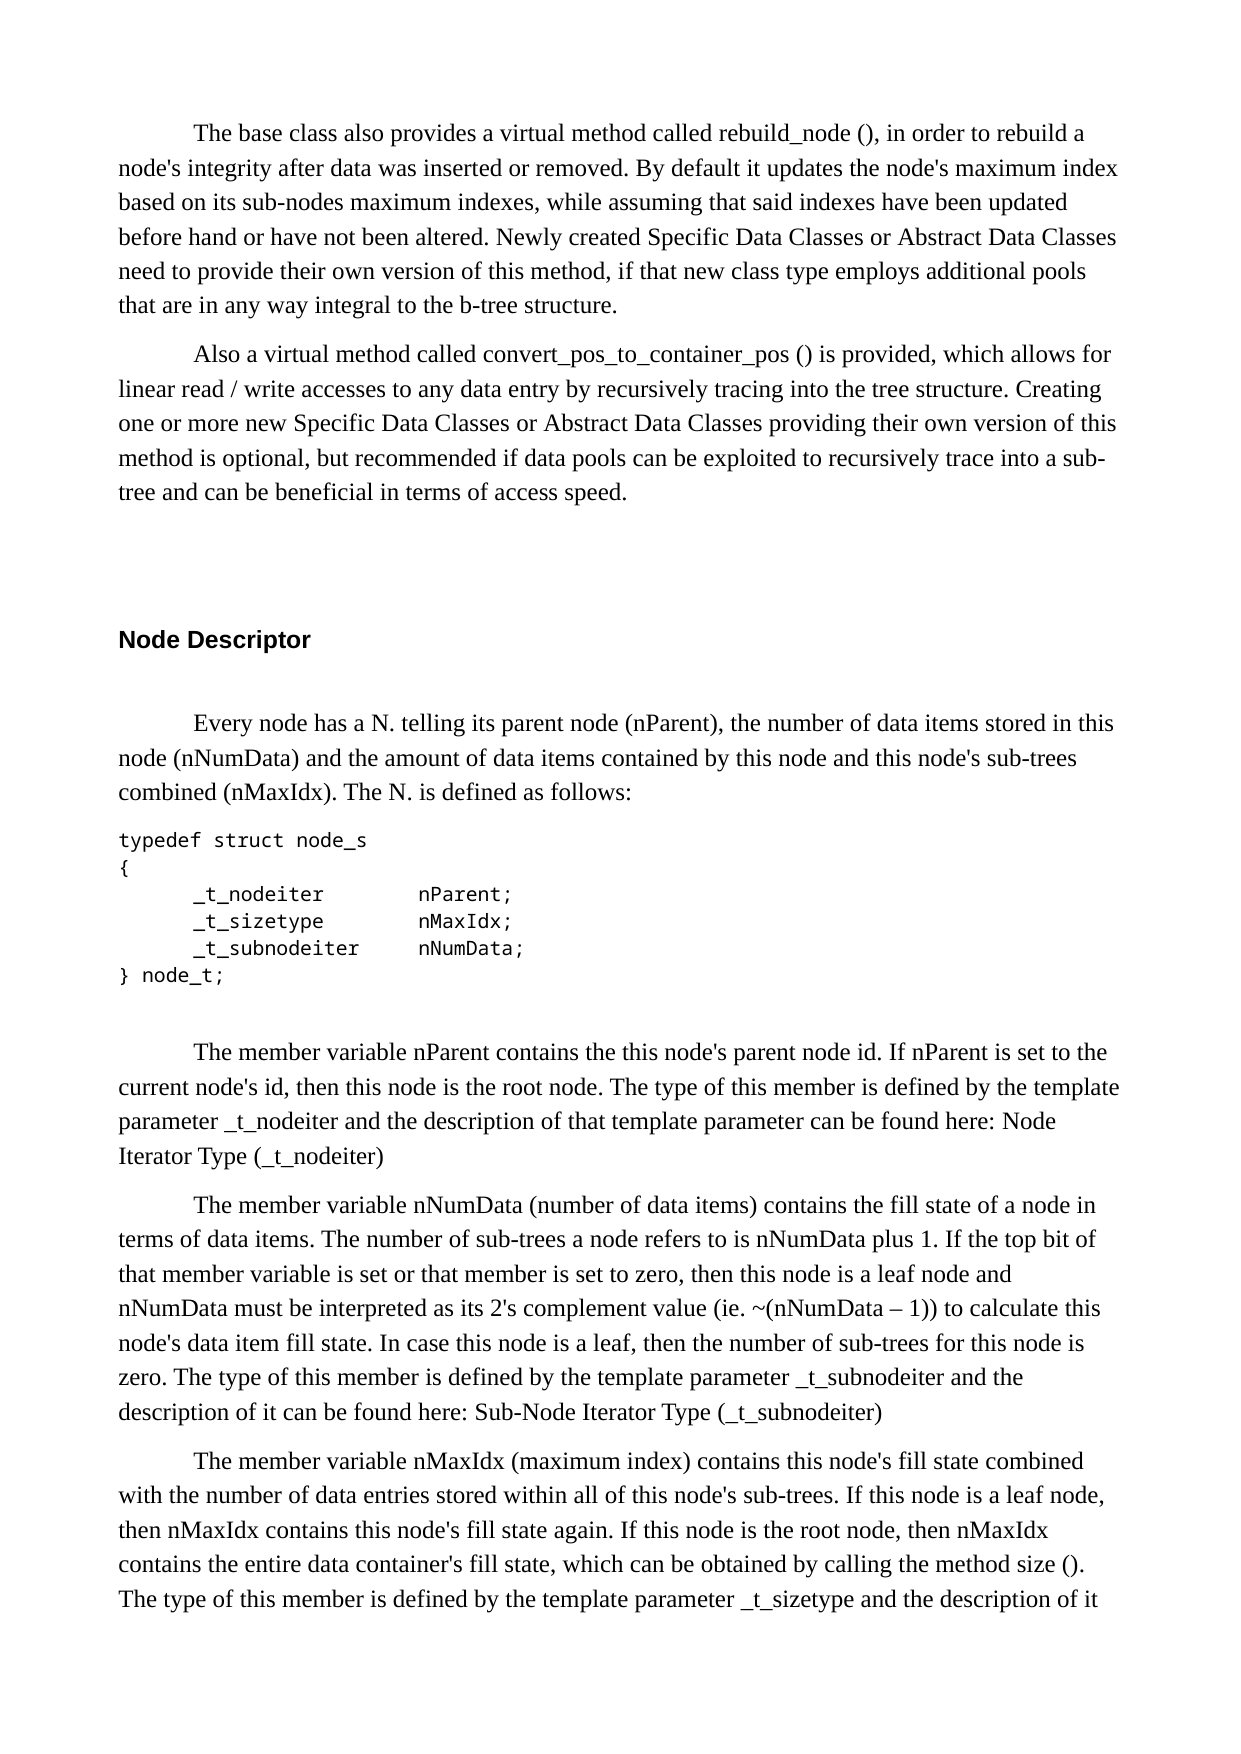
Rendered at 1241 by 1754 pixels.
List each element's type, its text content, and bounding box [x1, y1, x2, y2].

subtitle Node Descriptor [118, 625, 1122, 653]
text Also a virtual method called convert_pos_to_container_pos () is provided, which allows for linear read / write accesses to any data entry by recursively tracing into the tree structure. Creating one or more new Specific Data Classes or Abstract Data Classes providing their own version of this method is optional, but recommended if data pools can be exploited to recursively trace into a sub-tree and can be beneficial in terms of access speed. [118, 339, 1122, 506]
text Every node has a N. telling its parent node (nParent), the number of data items stored in this node (nNumData) and the amount of data items contained by this node and this node's sub-trees combined (nMaxIdx). The N. is defined as follows: [118, 708, 1122, 806]
text _t_nodeiter nParent; [118, 881, 1122, 907]
text } node_t; [118, 961, 1122, 988]
text The base class also provides a virtual method called rebuild_node (), in order to rebuild a node's integrity after data was inserted or removed. By default it updates the node's maximum index based on its sub-nodes maximum indexes, while assuming that said indexes have been updated before hand or have not been altered. Newly created Specific Data Classes or Abstract Data Classes need to provide their own version of this method, if that new class type employs additional pools that are in any way integral to the b-tree structure. [118, 118, 1122, 319]
text _t_sizetype nMaxIdx; [118, 907, 1122, 934]
text typedef struct node_s [118, 827, 1122, 853]
text The member variable nNumData (number of data items) contains the fill state of a node in terms of data items. The number of sub-trees a node refers to is nNumData plus 1. If the top bit of that member variable is set or that member is set to zero, then this node is a leaf node and nNumData must be interpreted as its 2's complement value (ie. ~(nNumData – 1)) to calculate this node's data item fill state. In case this node is a leaf, then the number of sub-trees for this node is zero. The type of this member is defined by the template parameter _t_subnodeiter and the description of it can be found here: Sub-Node Iterator Type (_t_subnodeiter) [118, 1190, 1122, 1426]
text The member variable nMaxIdx (maximum index) contains this node's fill state combined with the number of data entries stored within all of this node's sub-trees. If this node is a leaf node, then nMaxIdx contains this node's fill state again. If this node is the root node, then nMaxIdx contains the entire data container's fill state, which can be obtained by calling the method size (). The type of this member is defined by the template parameter _t_sizetype and the description of it [118, 1446, 1122, 1613]
text _t_subnodeiter nNumData; [118, 934, 1122, 961]
text The member variable nParent contains the this node's parent node id. If nParent is set to the current node's id, then this node is the root node. The type of this member is defined by the template parameter _t_nodeiter and the description of that template parameter can be found here: Node Iterator Type (_t_nodeiter) [118, 1037, 1122, 1170]
text { [118, 853, 1122, 881]
